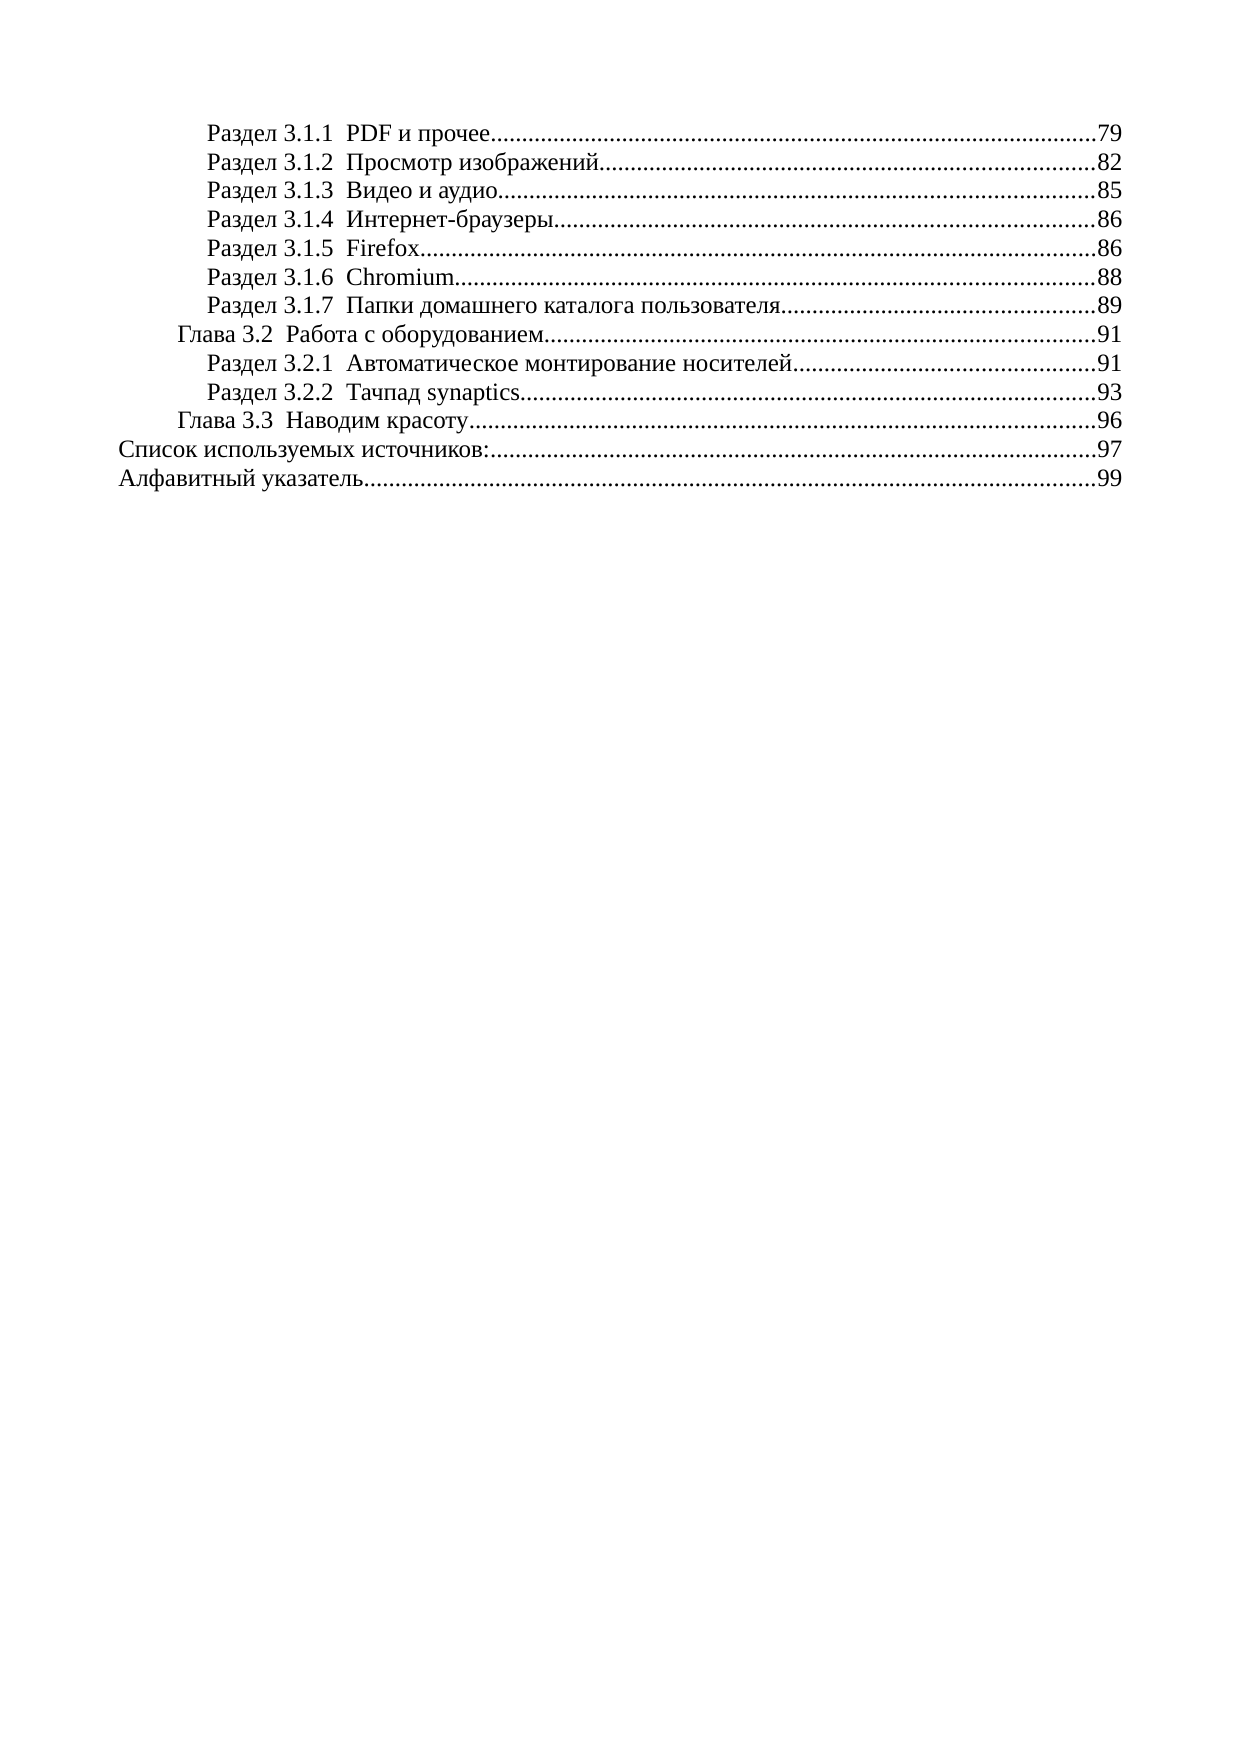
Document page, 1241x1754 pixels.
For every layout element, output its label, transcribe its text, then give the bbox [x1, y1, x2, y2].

text Раздел 3.1.4 Интернет-браузеры 86 [207, 204, 1122, 233]
text Алфавитный указатель 99 [118, 463, 1122, 492]
text Раздел 3.1.2 Просмотр изображений 82 [207, 147, 1122, 176]
text Раздел 3.1.1 PDF и прочее 79 [207, 118, 1122, 147]
text Раздел 3.2.1 Автоматическое монтирование носителей 91 [207, 348, 1122, 377]
text Раздел 3.1.3 Видео и аудио 85 [207, 176, 1122, 204]
text Раздел 3.1.7 Папки домашнего каталога пользователя 89 [207, 291, 1122, 319]
text Раздел 3.1.5 Firefox 86 [207, 233, 1122, 262]
text Список используемых источников: 97 [118, 434, 1122, 463]
text Глава 3.2 Работа с оборудованием 91 [177, 319, 1122, 348]
text Глава 3.3 Наводим красоту 96 [177, 406, 1122, 434]
text Раздел 3.2.2 Тачпад synaptics 93 [207, 377, 1122, 406]
text Раздел 3.1.6 Chromium 88 [207, 262, 1122, 291]
